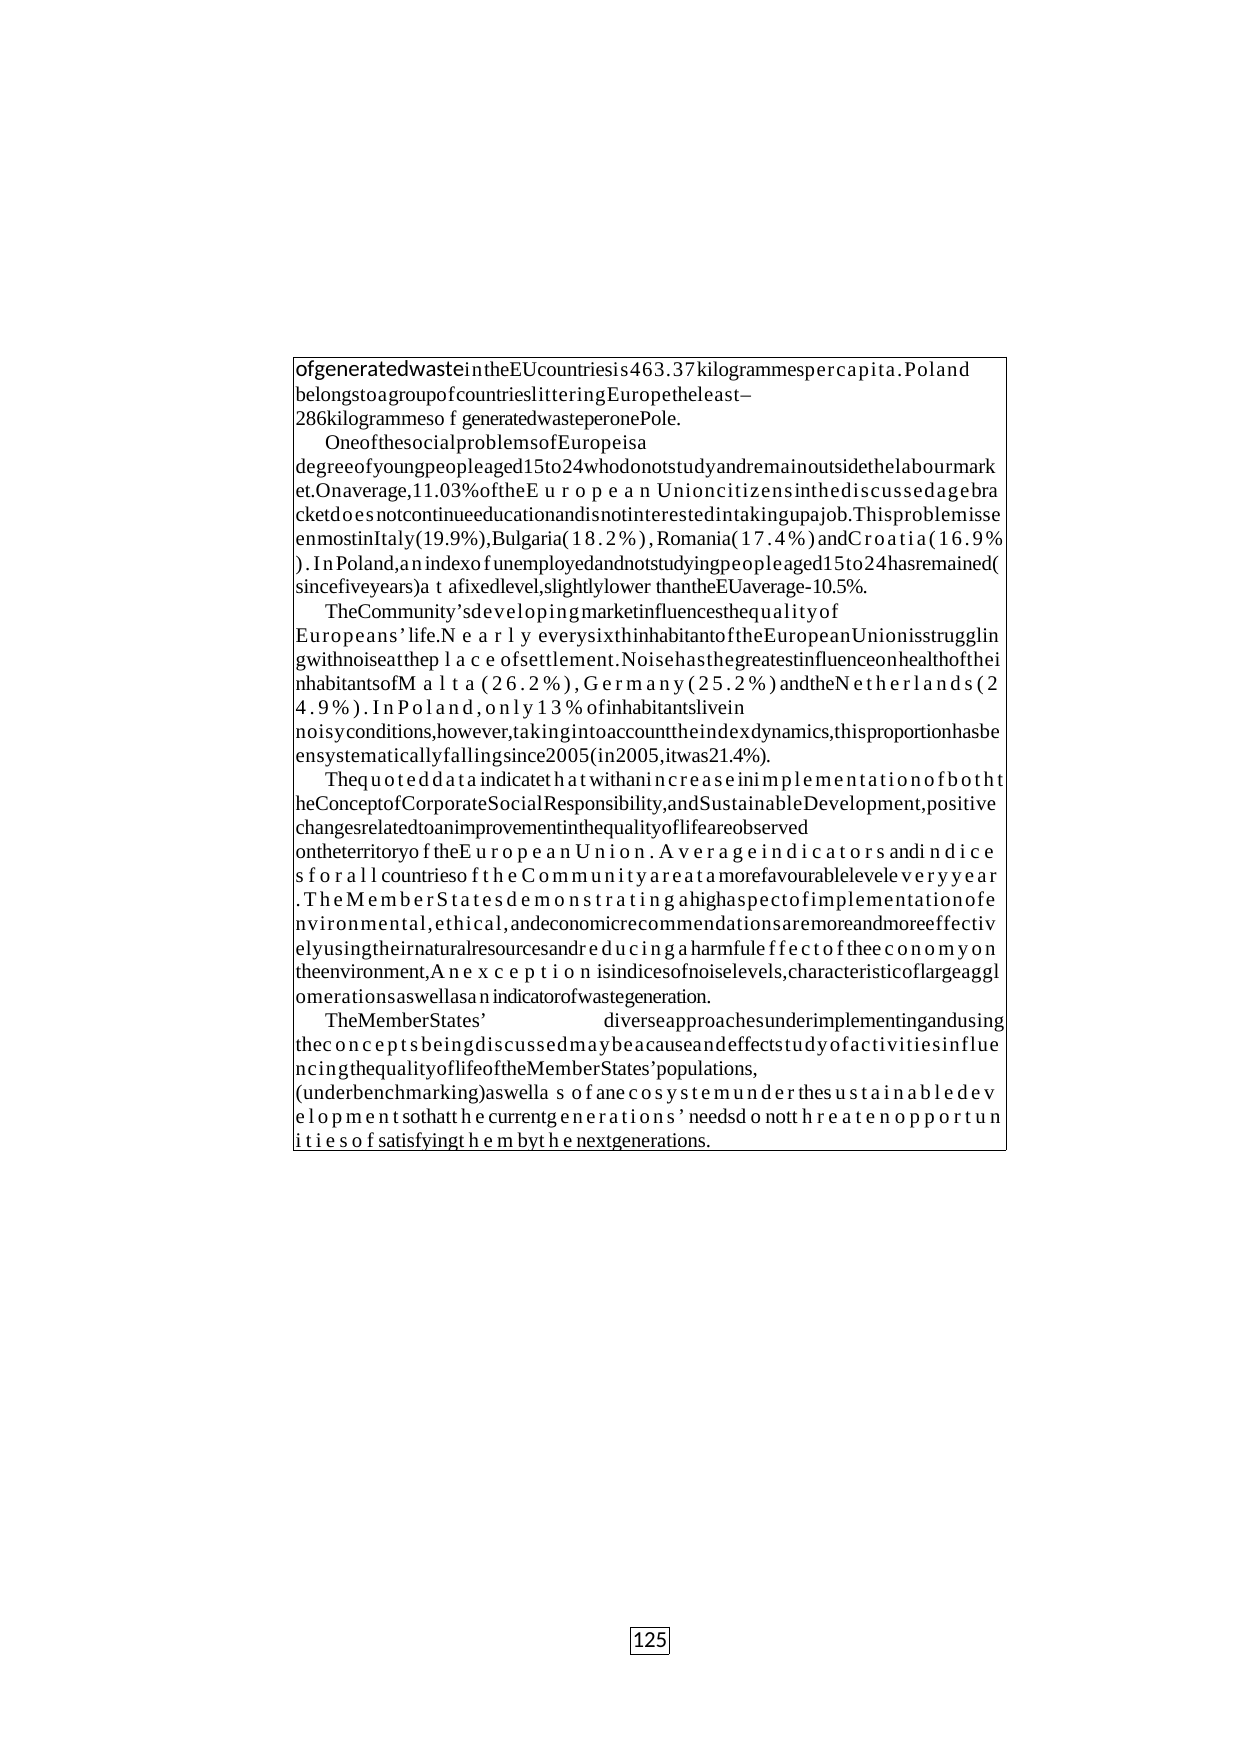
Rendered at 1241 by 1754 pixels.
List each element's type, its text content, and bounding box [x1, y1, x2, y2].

text ofgeneratedwasteintheEUcountriesis463.37kilogrammespercapita.Poland [295, 358, 1006, 382]
text belongstoagroupofcountrieslitteringEuropetheleast–286kilogrammesofgeneratedwasteperonePole. [295, 382, 1004, 430]
text TheMemberStates’ diverseapproachesunderimplementingandusing theconceptsbeingdiscussedmaybeacauseandeffectstudyofactivitiesinfluencingthequalityoflifeoftheMemberStates’populations,(underbenchmarking)aswellasofanecosystemunderthesustainabledevelopmentsothatthecurrentgenerations’needsdonotthreatenopportunitiesofsatisfyingthembythenextgenerations. [295, 1008, 1004, 1150]
text 125 [632, 1628, 669, 1652]
text TheCommunity’sdevelopingmarketinfluencesthequalityof Europeans’life.NearlyeverysixthinhabitantoftheEuropeanUnionisstrugglingwithnoiseattheplaceofsettlement.NoisehasthegreatestinfluenceonhealthoftheinhabitantsofMalta(26.2%),Germany(25.2%)andtheNetherlands(24.9%).InPoland,only13%ofinhabitantslivein noisyconditions,however,takingintoaccounttheindexdynamics,thisproportionhasbeensystematicallyfallingsince2005(in2005,itwas21.4%). [295, 598, 1004, 767]
text ThequoteddataindicatethatwithanincreaseinimplementationofboththeConceptofCorporateSocialResponsibility,andSustainableDevelopment,positivechangesrelatedtoanimprovementinthequalityoflifeareobserved ontheterritoryoftheEuropeanUnion.AverageindicatorsandindicesforallcountriesoftheCommunityareatamorefavourableleveleveryyear.TheMemberStatesdemonstratingahighaspectofimplementationofenvironmental,ethical,andeconomicrecommendationsaremoreandmoreeffectivelyusingtheirnaturalresourcesandreducingaharmfuleffectoftheeconomyontheenvironment,Anexceptionisindicesofnoiselevels,characteristicoflargeagglomerationsaswellasanindicatorofwastegeneration. [295, 767, 1004, 1008]
text OneofthesocialproblemsofEuropeisa degreeofyoungpeopleaged15to24whodonotstudyandremainoutsidethelabourmarket.Onaverage,11.03%oftheEuropeanUnioncitizensinthediscussedagebracketdoesnotcontinueeducationandisnotinterestedintakingupajob.ThisproblemisseenmostinItaly(19.9%),Bulgaria(18.2%),Romania(17.4%)andCroatia(16.9%).InPoland,anindexofunemployedandnotstudyingpeopleaged15to24hasremained(sincefiveyears)atafixedlevel,slightlylower thantheEUaverage-10.5%. [295, 430, 1004, 598]
